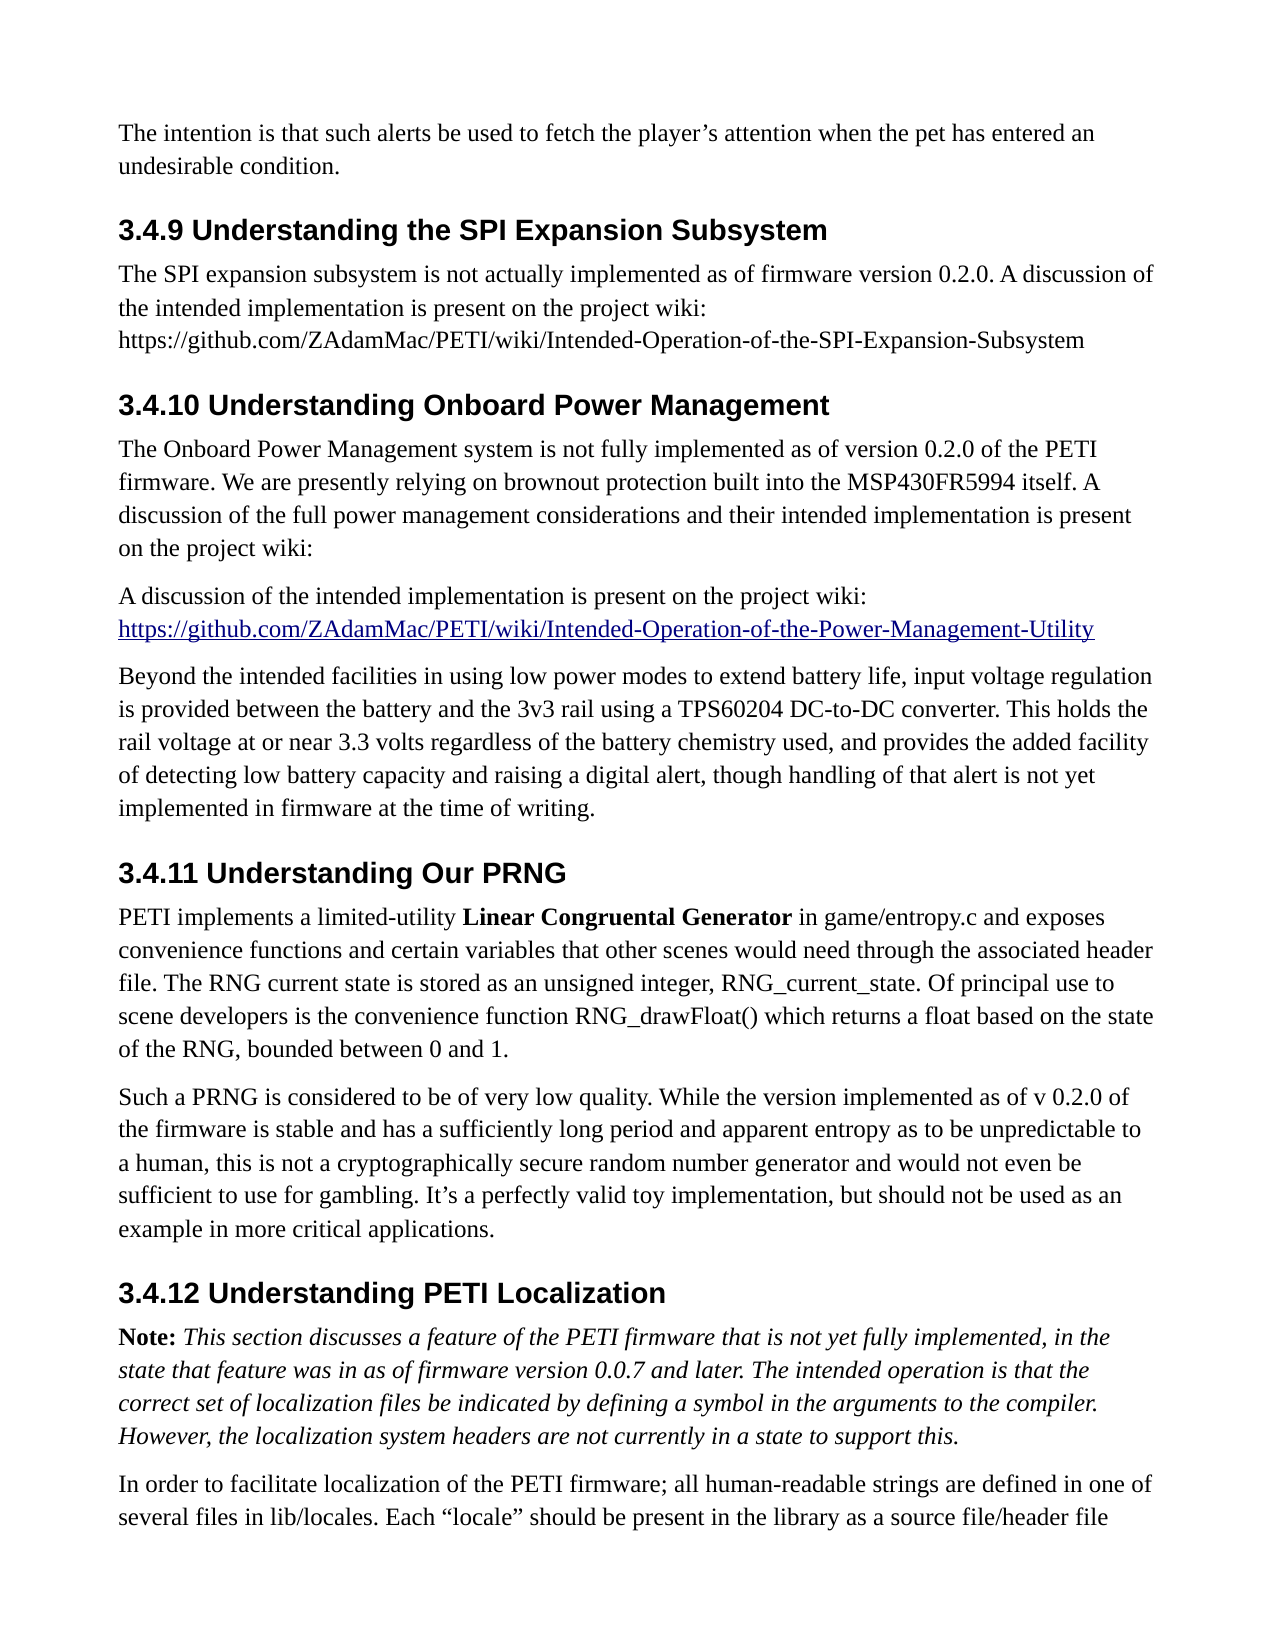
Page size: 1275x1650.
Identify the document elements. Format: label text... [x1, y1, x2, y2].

text Beyond the intended facilities in using low power modes to extend battery life, input voltage regulation is provided between the battery and the 3v3 rail using a TPS60204 DC-to-DC converter. This holds the rail voltage at or near 3.3 volts regardless of the battery chemistry used, and provides the added facility of detecting low battery capacity and raising a digital alert, though handling of that alert is not yet implemented in firmware at the time of writing. [118, 661, 1157, 822]
text Such a PRNG is considered to be of very low quality. While the version implemented as of v 0.2.0 of the firmware is stable and has a sufficiently long period and apparent entropy as to be unpredictable to a human, this is not a cryptographically secure random number generator and would not even be sufficient to use for gambling. It’s a perfectly valid toy implementation, but should not be used as an example in more critical applications. [118, 1082, 1157, 1242]
text A discussion of the intended implementation is present on the project wiki: https://github.com/ZAdamMac/PETI/wiki/Intended-Operation-of-the-Power-Management-Utility [118, 581, 1157, 642]
text The Onboard Power Management system is not fully implemented as of version 0.2.0 of the PETI firmware. We are presently relying on brownout protection built into the MSP430FR5994 itself. A discussion of the full power management considerations and their intended implementation is present on the project wiki: [118, 434, 1157, 562]
text Note: This section discusses a feature of the PETI firmware that is not yet fully implemented, in the state that feature was in as of firmware version 0.0.7 and later. The intended operation is that the correct set of localization files be indicated by defining a symbol in the arguments to the compiler. However, the localization system headers are not currently in a state to support this. [118, 1322, 1157, 1450]
text The intention is that such alerts be used to fetch the player’s attention when the pet has entered an undesirable condition. [118, 118, 1157, 180]
subtitle 3.4.9 Understanding the SPI Expansion Subsystem [118, 213, 1157, 247]
text In order to facilitate localization of the PETI firmware; all human-readable strings are defined in one of several files in lib/locales. Each “locale” should be present in the library as a source file/header file [118, 1469, 1157, 1531]
text PETI implements a limited-utility Linear Congruental Generator in game/entropy.c and exposes convenience functions and certain variables that other scenes would need through the associated header file. The RNG current state is stored as an unsigned integer, RNG_current_state. Of principal use to scene developers is the convenience function RNG_drawFloat() which returns a float based on the state of the RNG, bounded between 0 and 1. [118, 902, 1157, 1063]
subtitle 3.4.12 Understanding PETI Localization [118, 1276, 1157, 1309]
subtitle 3.4.10 Understanding Onboard Power Management [118, 388, 1157, 422]
text The SPI expansion subsystem is not actually implemented as of firmware version 0.2.0. A discussion of the intended implementation is present on the project wiki: https://github.com/ZAdamMac/PETI/wiki/Intended-Operation-of-the-SPI-Expansion-Subsystem [118, 259, 1157, 354]
subtitle 3.4.11 Understanding Our PRNG [118, 856, 1157, 889]
